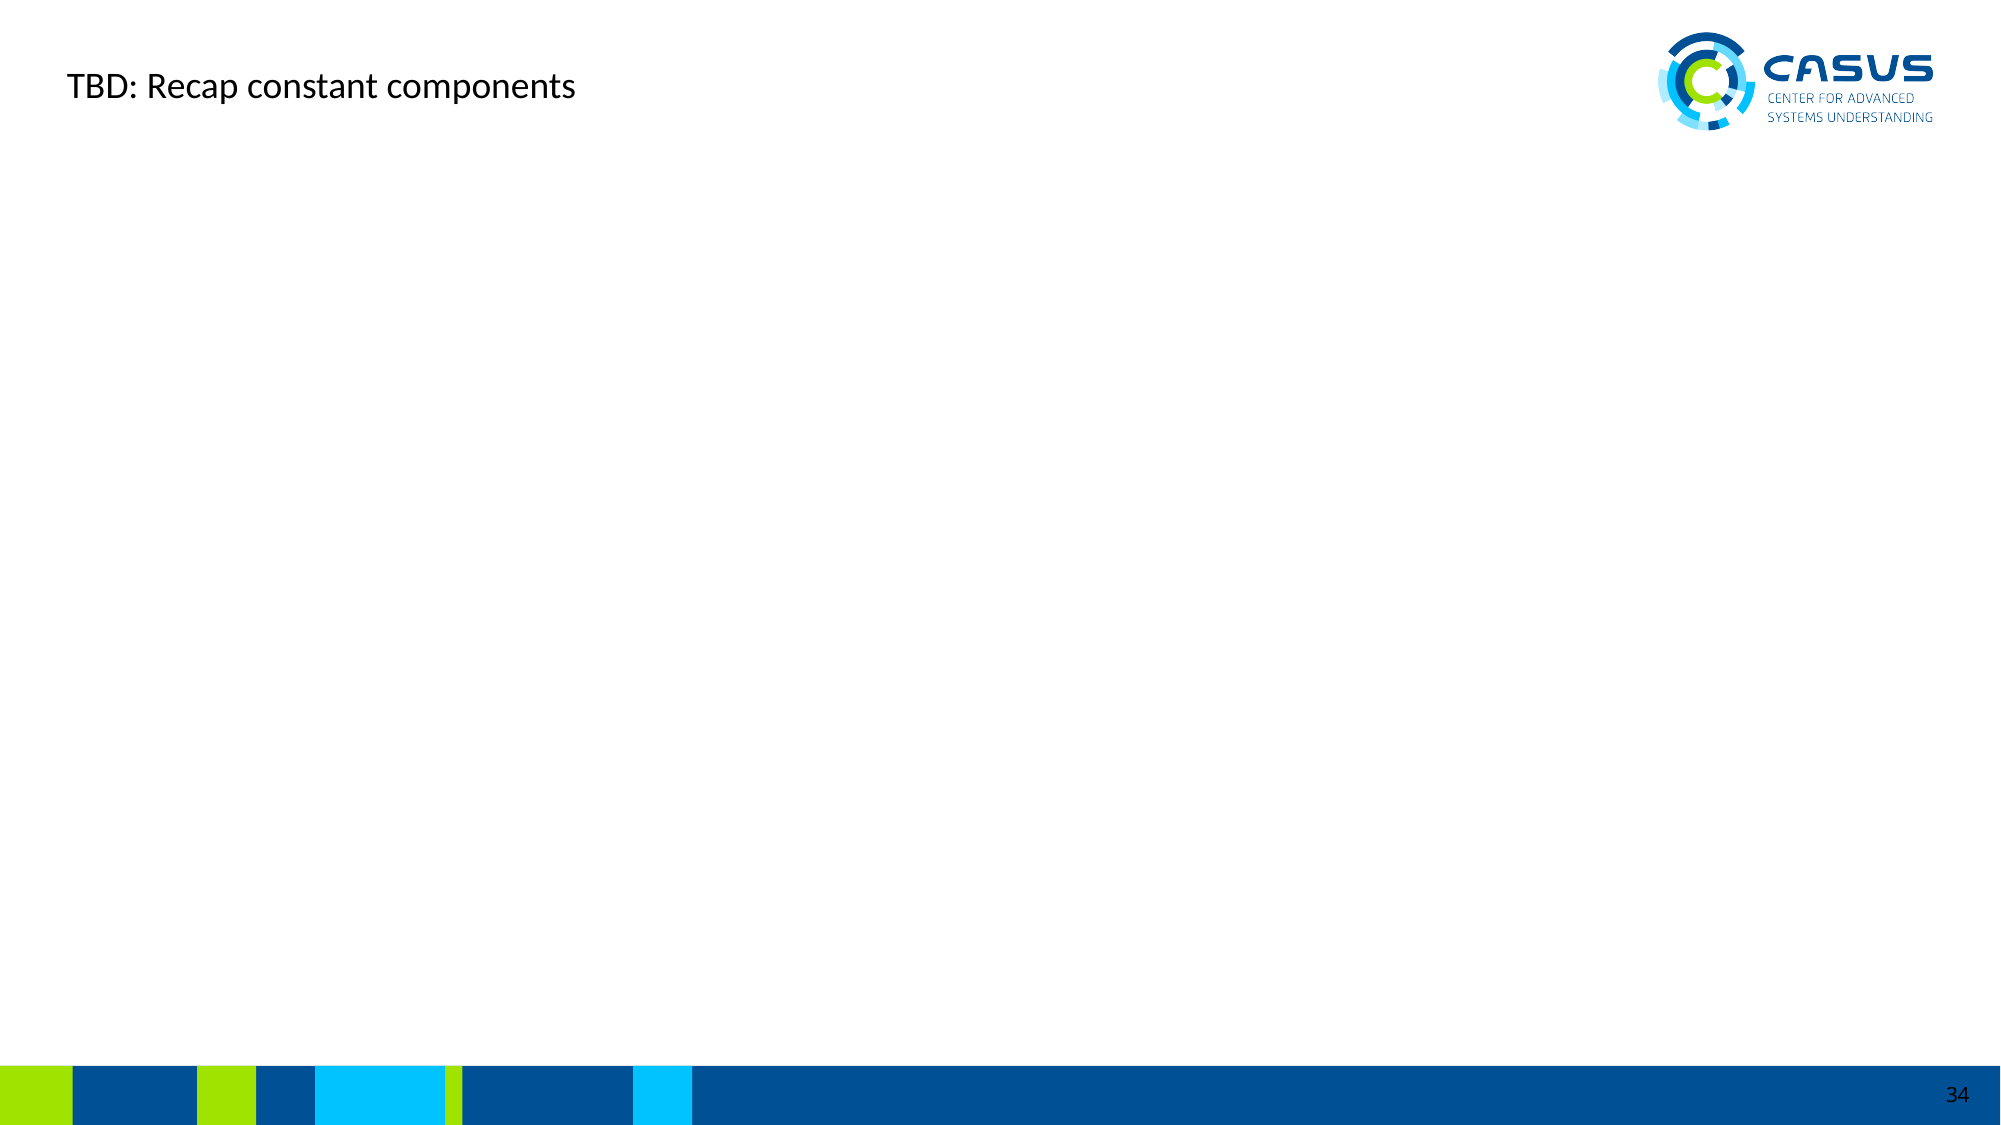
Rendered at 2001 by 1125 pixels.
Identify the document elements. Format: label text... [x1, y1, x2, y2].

title TBD: Recap constant components [66, 54, 1621, 123]
picture [1658, 32, 1933, 131]
